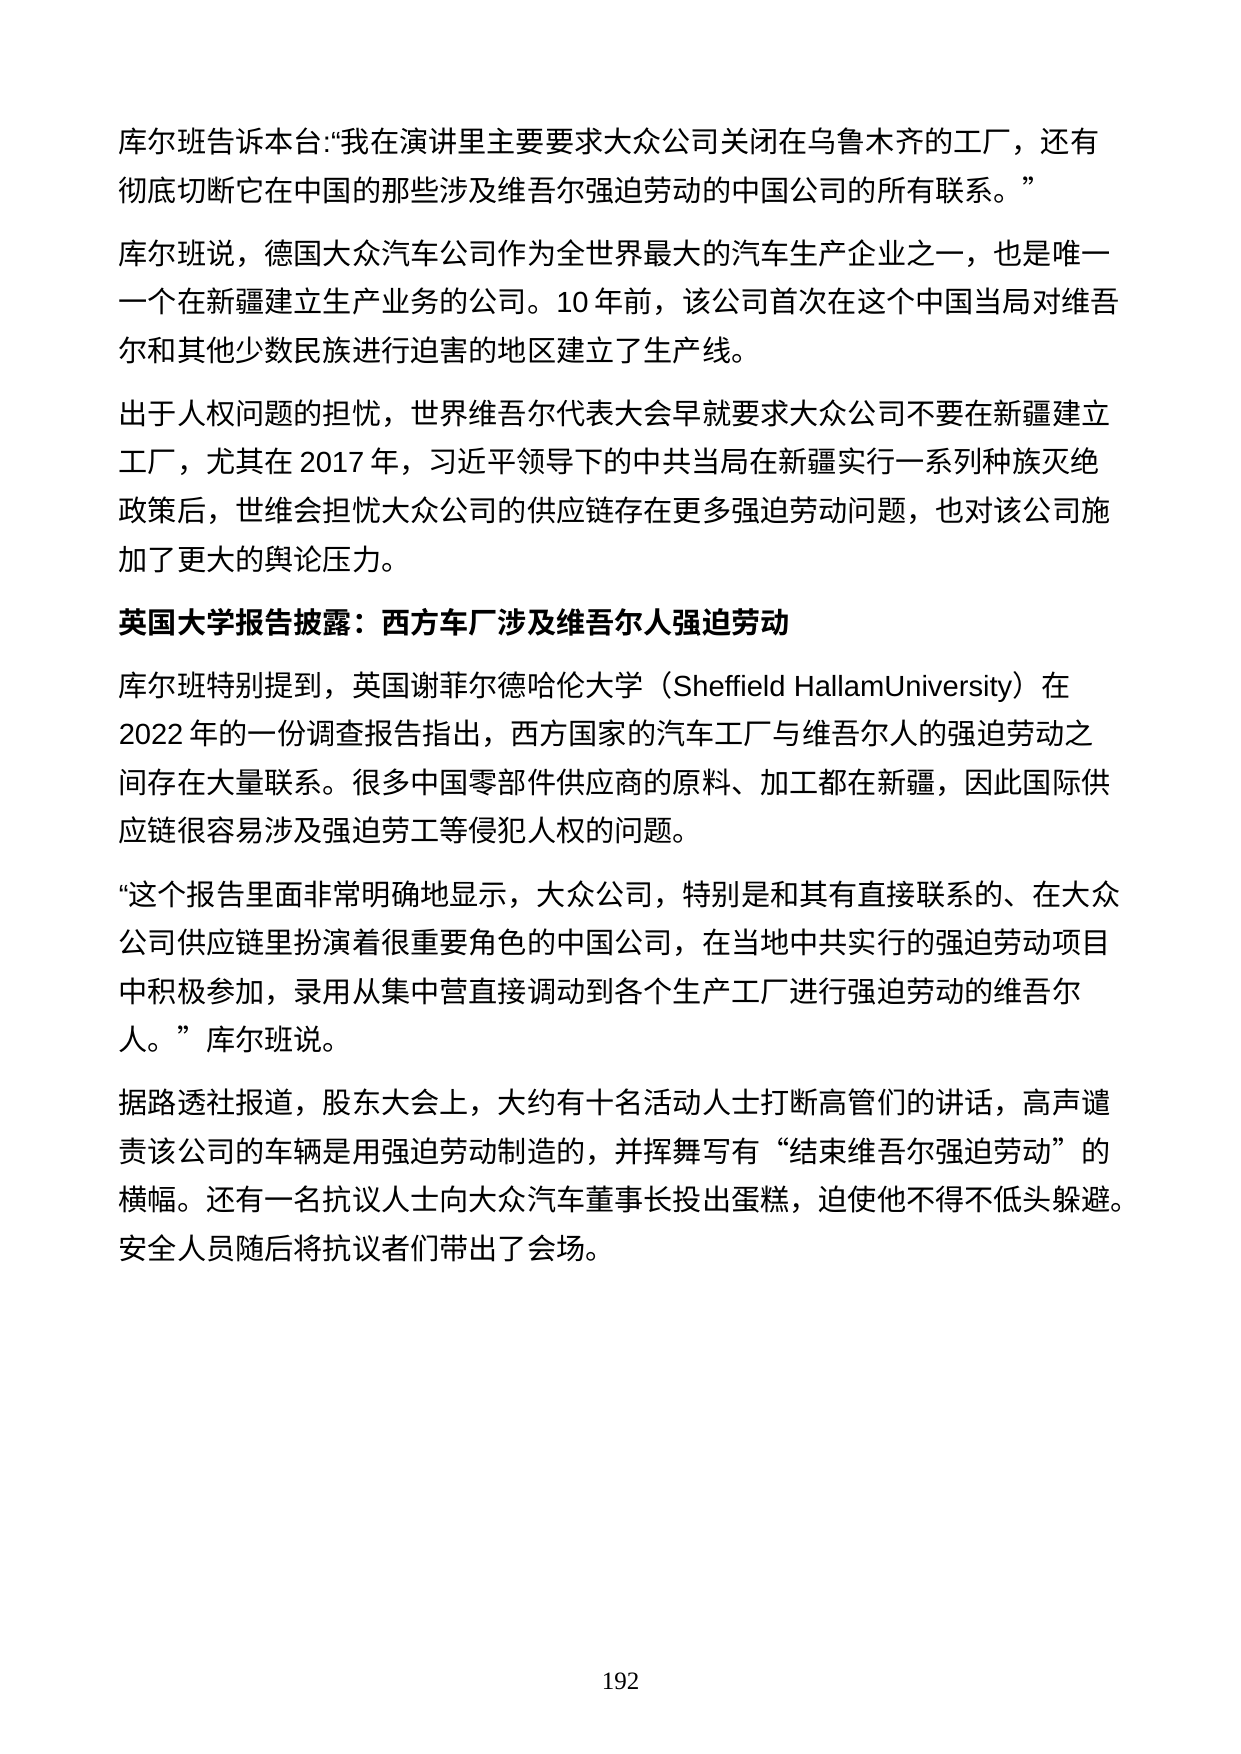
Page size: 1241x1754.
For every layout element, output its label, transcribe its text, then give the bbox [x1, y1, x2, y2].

text 库尔班告诉本台:“我在演讲里主要要求大众公司关闭在乌鲁木齐的工厂，还有彻底切断它在中国的那些涉及维吾尔强迫劳动的中国公司的所有联系。” [118, 118, 1122, 209]
text 库尔班说，德国大众汽车公司作为全世界最大的汽车生产企业之一，也是唯一一个在新疆建立生产业务的公司。10年前，该公司首次在这个中国当局对维吾尔和其他少数民族进行迫害的地区建立了生产线。 [118, 230, 1122, 369]
text 据路透社报道，股东大会上，大约有十名活动人士打断高管们的讲话，高声谴责该公司的车辆是用强迫劳动制造的，并挥舞写有“结束维吾尔强迫劳动”的横幅。还有一名抗议人士向大众汽车董事长投出蛋糕，迫使他不得不低头躲避。安全人员随后将抗议者们带出了会场。 [118, 1080, 1122, 1268]
text 英国大学报告披露：西方车厂涉及维吾尔人强迫劳动 [118, 599, 1122, 641]
text “这个报告里面非常明确地显示，大众公司，特别是和其有直接联系的、在大众公司供应链里扮演着很重要角色的中国公司，在当地中共实行的强迫劳动项目中积极参加，录用从集中营直接调动到各个生产工厂进行强迫劳动的维吾尔人。”库尔班说。 [118, 871, 1122, 1059]
text 库尔班特别提到，英国谢菲尔德哈伦大学（Sheffield HallamUniversity）在2022年的一份调查报告指出，西方国家的汽车工厂与维吾尔人的强迫劳动之间存在大量联系。很多中国零部件供应商的原料、加工都在新疆，因此国际供应链很容易涉及强迫劳工等侵犯人权的问题。 [118, 662, 1122, 850]
text 出于人权问题的担忧，世界维吾尔代表大会早就要求大众公司不要在新疆建立工厂，尤其在2017年，习近平领导下的中共当局在新疆实行一系列种族灭绝政策后，世维会担忧大众公司的供应链存在更多强迫劳动问题，也对该公司施加了更大的舆论压力。 [118, 390, 1122, 578]
